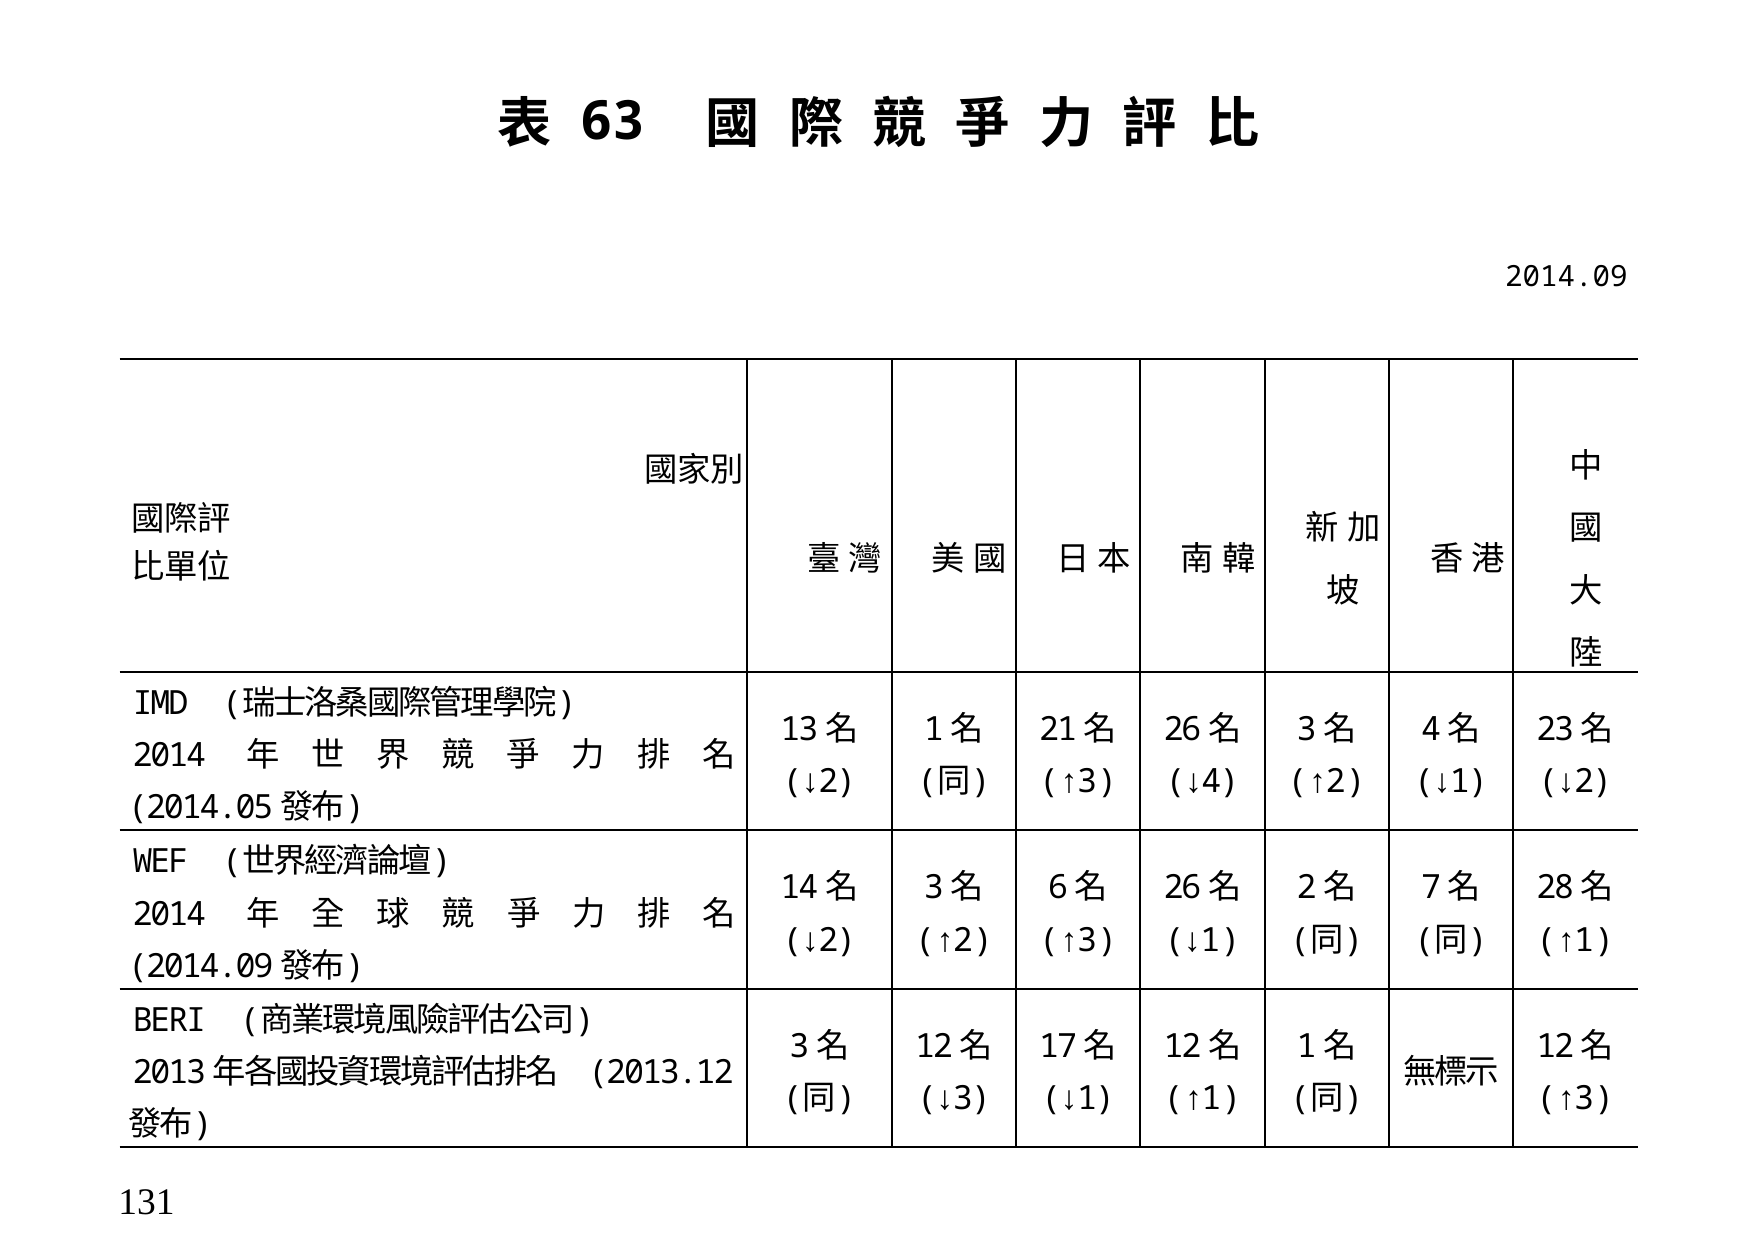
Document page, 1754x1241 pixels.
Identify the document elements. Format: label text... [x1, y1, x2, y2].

table_cell 23名 (↓2) [1514, 673, 1637, 829]
table_cell 1名 (同) [893, 673, 1015, 829]
table_cell 3名 (↑2) [1266, 673, 1388, 829]
table_header 香港 [1390, 360, 1512, 671]
table_cell 12名 (↑1) [1141, 990, 1264, 1146]
table_cell 12名 (↑3) [1514, 990, 1637, 1146]
table_cell BERI (商業環境風險評估公司) 2013年各國投資環境評估排名 (2013.12發布) [120, 990, 746, 1146]
table_header 國家別 國際評 比單位 [120, 360, 746, 671]
table_cell 28名 (↑1) [1514, 831, 1637, 987]
table_cell 7名 (同) [1390, 831, 1512, 987]
table_cell 1名 (同) [1266, 990, 1388, 1146]
table_cell 4名 (↓1) [1390, 673, 1512, 829]
table_cell 17名 (↓1) [1017, 990, 1139, 1146]
table_cell 3名 (同) [748, 990, 891, 1146]
table_header 日本 [1017, 360, 1139, 671]
table_cell 6名 (↑3) [1017, 831, 1139, 987]
table_cell 無標示 [1390, 990, 1512, 1146]
table_cell IMD (瑞士洛桑國際管理學院) 2014年世界競爭力排名 (2014.05發布) [120, 673, 746, 829]
table_cell 13名 (↓2) [748, 673, 891, 829]
table_cell 26名 (↓4) [1141, 673, 1264, 829]
table_header 南韓 [1141, 360, 1264, 671]
table_cell WEF (世界經濟論壇) 2014年全球競爭力排名 (2014.09發布) [120, 831, 746, 987]
table_cell 12名 (↓3) [893, 990, 1015, 1146]
table_cell 26名 (↓1) [1141, 831, 1264, 987]
table_header 美國 [893, 360, 1015, 671]
table_cell 2名 (同) [1266, 831, 1388, 987]
subtitle 表63 國際競爭力評比 [128, 46, 1628, 171]
table_header 新加坡 [1266, 360, 1388, 671]
table_cell 21名 (↑3) [1017, 673, 1139, 829]
table_cell 14名 (↓2) [748, 831, 891, 987]
text 2014.09 [128, 233, 1628, 296]
table_header 中國 大陸 [1514, 360, 1637, 671]
table_cell 3名 (↑2) [893, 831, 1015, 987]
table_header 臺灣 [748, 360, 891, 671]
